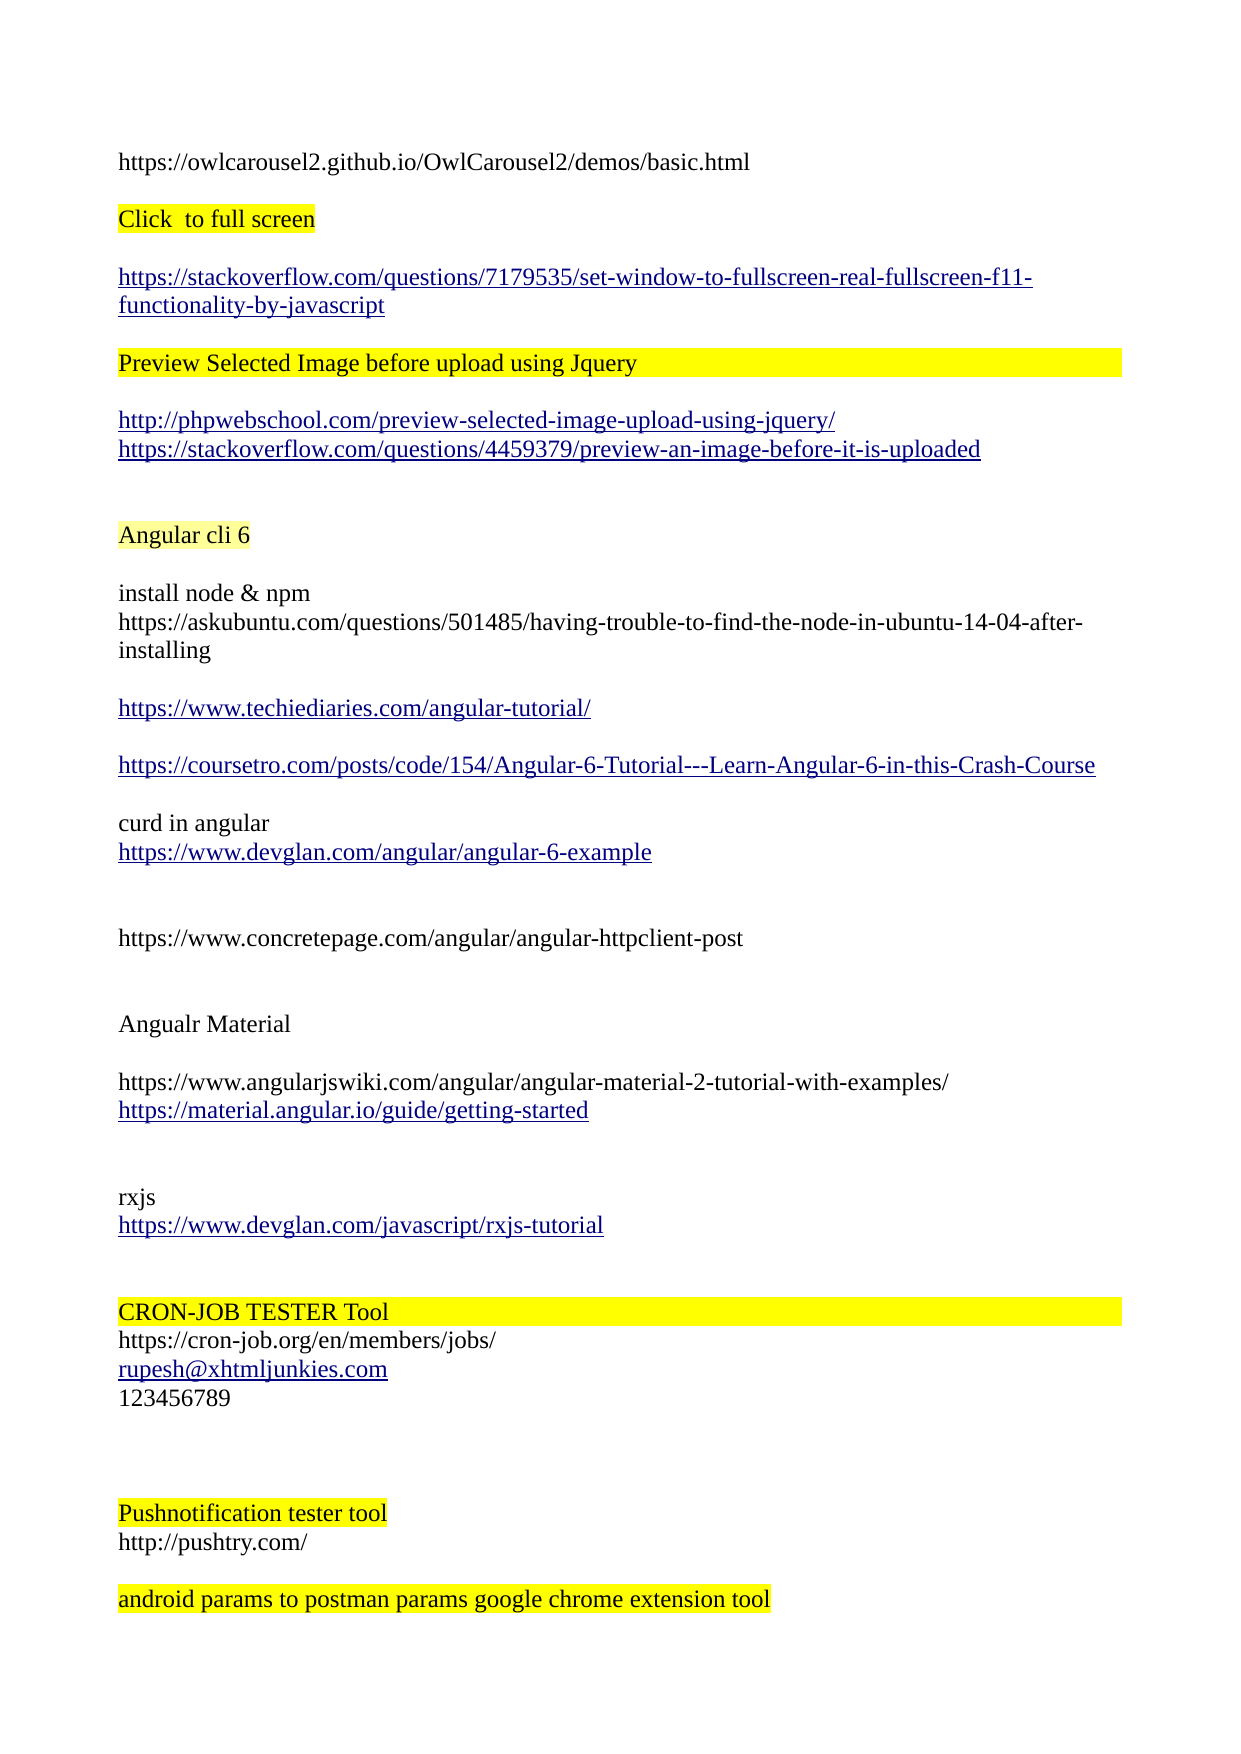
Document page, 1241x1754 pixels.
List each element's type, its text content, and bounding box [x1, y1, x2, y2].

text https://owlcarousel2.github.io/OwlCarousel2/demos/basic.html [118, 147, 1122, 176]
text https://coursetro.com/posts/code/154/Angular-6-Tutorial---Learn-Angular-6-in-this-Crash-Course [118, 751, 1122, 779]
text http://pushtry.com/ [118, 1527, 1122, 1556]
text rxjs [118, 1182, 1122, 1211]
text https://askubuntu.com/questions/501485/having-trouble-to-find-the-node-in-ubuntu-14-04-after-installing [118, 607, 1122, 664]
text https://stackoverflow.com/questions/7179535/set-window-to-fullscreen-real-fullscreen-f11-functionality-by-javascript [118, 262, 1122, 319]
text CRON-JOB TESTER Tool [118, 1297, 1122, 1326]
text http://phpwebschool.com/preview-selected-image-upload-using-jquery/ [118, 406, 1122, 434]
text install node & npm [118, 578, 1122, 607]
text Click to full screen [118, 204, 1122, 233]
text https://material.angular.io/guide/getting-started [118, 1096, 1122, 1124]
text 123456789 [118, 1383, 1122, 1412]
text android params to postman params google chrome extension tool [118, 1584, 1122, 1613]
text https://www.devglan.com/angular/angular-6-example [118, 837, 1122, 866]
text https://www.devglan.com/javascript/rxjs-tutorial [118, 1211, 1122, 1239]
text https://stackoverflow.com/questions/4459379/preview-an-image-before-it-is-uploaded [118, 434, 1122, 463]
text https://www.angularjswiki.com/angular/angular-material-2-tutorial-with-examples/ [118, 1067, 1122, 1096]
text curd in angular [118, 808, 1122, 837]
text Angular cli 6 [118, 521, 1122, 549]
text rupesh@xhtmljunkies.com [118, 1354, 1122, 1383]
text https://cron-job.org/en/members/jobs/ [118, 1326, 1122, 1354]
text Pushnotification tester tool [118, 1498, 1122, 1527]
text Angualr Material [118, 1009, 1122, 1038]
text https://www.concretepage.com/angular/angular-httpclient-post [118, 923, 1122, 952]
text https://www.techiediaries.com/angular-tutorial/ [118, 693, 1122, 722]
text Preview Selected Image before upload using Jquery [118, 348, 1122, 377]
